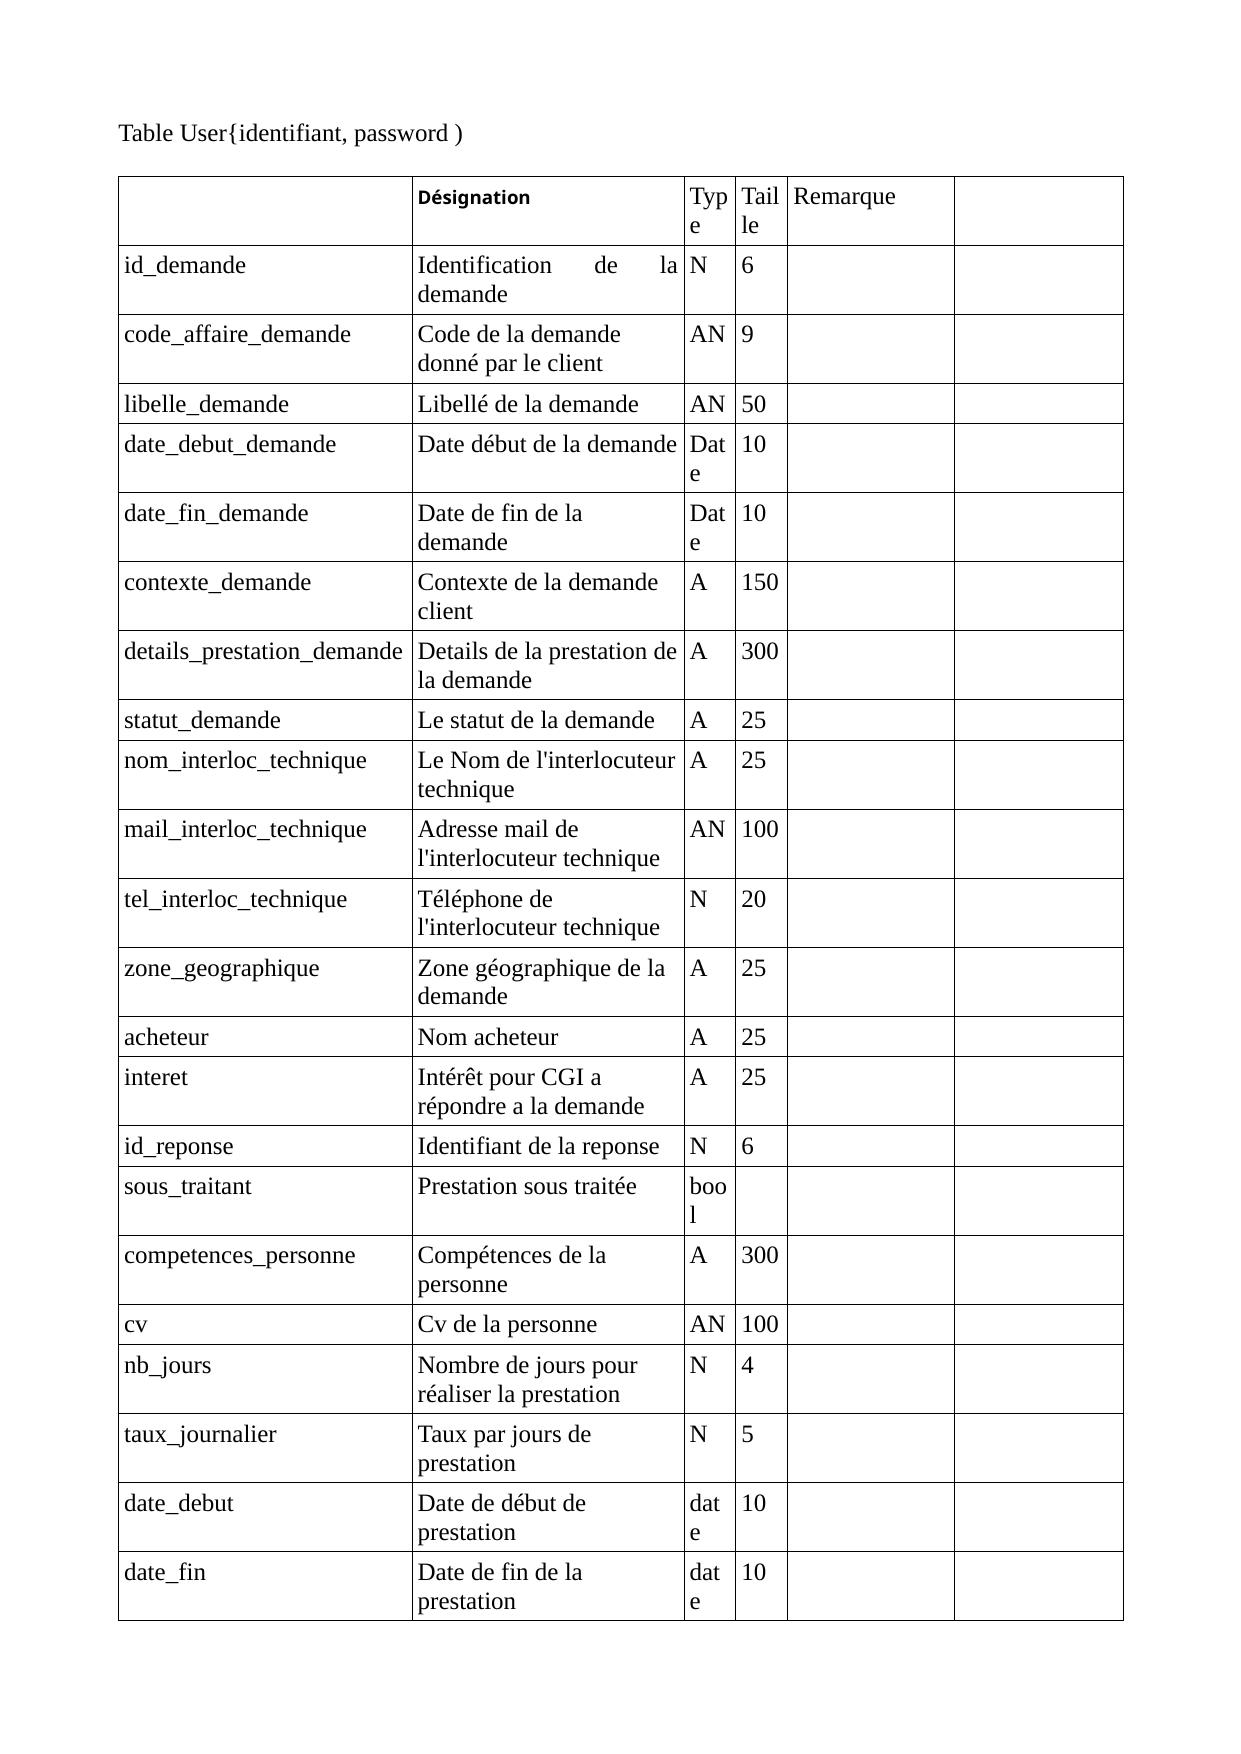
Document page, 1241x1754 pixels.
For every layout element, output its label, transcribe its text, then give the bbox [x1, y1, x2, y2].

table_cell Date de fin de la demande [413, 493, 684, 561]
table_cell 10 [736, 424, 787, 492]
table_cell Le Nom de l'interlocuteur technique [413, 741, 684, 809]
table_cell Date [685, 493, 735, 561]
table_cell [955, 1552, 1123, 1620]
table_cell Nombre de jours pour réaliser la prestation [413, 1345, 684, 1413]
table_cell date_debut_demande [119, 424, 412, 492]
table_cell [955, 700, 1123, 740]
table_cell 25 [736, 741, 787, 809]
table_cell Date début de la demande [413, 424, 684, 492]
table_cell 150 [736, 562, 787, 630]
table_cell [955, 1236, 1123, 1304]
table_cell A [685, 631, 735, 699]
table_cell [788, 493, 954, 561]
table_cell nb_jours [119, 1345, 412, 1413]
table_cell AN [685, 315, 735, 383]
table_header Remarque [788, 177, 954, 245]
table_cell Date de fin de la prestation [413, 1552, 684, 1620]
table_cell N [685, 1345, 735, 1413]
table_cell [955, 246, 1123, 314]
table_cell date [685, 1483, 735, 1551]
table_cell Contexte de la demande client [413, 562, 684, 630]
table_cell 20 [736, 879, 787, 947]
table_cell [955, 1017, 1123, 1056]
table_cell Adresse mail de l'interlocuteur technique [413, 810, 684, 878]
table_cell Compétences de la personne [413, 1236, 684, 1304]
table_cell zone_geographique [119, 948, 412, 1016]
table_cell id_demande [119, 246, 412, 314]
table_cell details_prestation_demande [119, 631, 412, 699]
table_cell Nom acheteur [413, 1017, 684, 1056]
table_cell Téléphone de l'interlocuteur technique [413, 879, 684, 947]
table_cell 6 [736, 1126, 787, 1166]
table_cell N [685, 879, 735, 947]
table_cell [788, 631, 954, 699]
table_cell nom_interloc_technique [119, 741, 412, 809]
table_cell A [685, 741, 735, 809]
table_cell 10 [736, 493, 787, 561]
table_cell sous_traitant [119, 1167, 412, 1235]
table_cell [955, 1345, 1123, 1413]
table_cell id_reponse [119, 1126, 412, 1166]
table_cell 300 [736, 1236, 787, 1304]
table_cell code_affaire_demande [119, 315, 412, 383]
table_cell AN [685, 1305, 735, 1344]
table_cell [788, 1236, 954, 1304]
table_cell Prestation sous traitée [413, 1167, 684, 1235]
table_cell [955, 1305, 1123, 1344]
table_cell A [685, 700, 735, 740]
table_cell Le statut de la demande [413, 700, 684, 740]
table_header [955, 177, 1123, 245]
table_cell 10 [736, 1483, 787, 1551]
table_cell [955, 424, 1123, 492]
table_cell 25 [736, 948, 787, 1016]
table_cell A [685, 1057, 735, 1125]
table_cell [788, 879, 954, 947]
table_cell [788, 1414, 954, 1482]
table_cell [955, 1126, 1123, 1166]
table_cell bool [685, 1167, 735, 1235]
table_cell Taux par jours de prestation [413, 1414, 684, 1482]
table_cell 25 [736, 700, 787, 740]
table_cell [788, 810, 954, 878]
text Table User{identifiant, password ) [118, 118, 1122, 147]
table_cell [788, 562, 954, 630]
table_cell [788, 246, 954, 314]
table_cell AN [685, 810, 735, 878]
table_cell [955, 1167, 1123, 1235]
table_cell 9 [736, 315, 787, 383]
table_cell Identification de la demande [413, 246, 684, 314]
table_cell Libellé de la demande [413, 384, 684, 423]
table_cell [788, 1483, 954, 1551]
table_cell [788, 1017, 954, 1056]
table_cell [788, 1305, 954, 1344]
table_cell 25 [736, 1057, 787, 1125]
table_cell [736, 1167, 787, 1235]
table_cell [955, 384, 1123, 423]
table_cell [955, 1483, 1123, 1551]
table_cell taux_journalier [119, 1414, 412, 1482]
table_cell 25 [736, 1017, 787, 1056]
table_cell [788, 1057, 954, 1125]
table_cell [955, 562, 1123, 630]
table_cell [788, 1345, 954, 1413]
table_cell Zone géographique de la demande [413, 948, 684, 1016]
table_cell Code de la demande donné par le client [413, 315, 684, 383]
table_cell acheteur [119, 1017, 412, 1056]
table_cell date_fin [119, 1552, 412, 1620]
table_cell 6 [736, 246, 787, 314]
table_cell Date [685, 424, 735, 492]
table_cell contexte_demande [119, 562, 412, 630]
table_cell cv [119, 1305, 412, 1344]
table_cell Identifiant de la reponse [413, 1126, 684, 1166]
table_cell A [685, 1017, 735, 1056]
table_cell A [685, 562, 735, 630]
table_cell mail_interloc_technique [119, 810, 412, 878]
table_cell N [685, 1414, 735, 1482]
table_cell [955, 741, 1123, 809]
table_cell tel_interloc_technique [119, 879, 412, 947]
table_cell [955, 493, 1123, 561]
table_cell statut_demande [119, 700, 412, 740]
table_cell [955, 1057, 1123, 1125]
table_cell [788, 384, 954, 423]
table_header Type [685, 177, 735, 245]
table_cell interet [119, 1057, 412, 1125]
table_cell 4 [736, 1345, 787, 1413]
table_cell date_fin_demande [119, 493, 412, 561]
table_cell Cv de la personne [413, 1305, 684, 1344]
table_cell [955, 810, 1123, 878]
table_cell [788, 424, 954, 492]
table_cell N [685, 1126, 735, 1166]
table_cell 100 [736, 1305, 787, 1344]
table_cell N [685, 246, 735, 314]
table_cell A [685, 948, 735, 1016]
table_cell date [685, 1552, 735, 1620]
table_cell [955, 631, 1123, 699]
table_cell 300 [736, 631, 787, 699]
table_cell [788, 1552, 954, 1620]
table_header Taille [736, 177, 787, 245]
table_cell A [685, 1236, 735, 1304]
table_cell 50 [736, 384, 787, 423]
table_cell [955, 1414, 1123, 1482]
table_header Désignation [413, 177, 684, 245]
table_cell [788, 1126, 954, 1166]
table_cell date_debut [119, 1483, 412, 1551]
table_cell Details de la prestation de la demande [413, 631, 684, 699]
table_cell [788, 741, 954, 809]
table_cell [955, 948, 1123, 1016]
table_cell [788, 948, 954, 1016]
table_cell [955, 879, 1123, 947]
table_cell [788, 1167, 954, 1235]
table_cell AN [685, 384, 735, 423]
table_cell Intérêt pour CGI a répondre a la demande [413, 1057, 684, 1125]
table_cell 5 [736, 1414, 787, 1482]
table_cell competences_personne [119, 1236, 412, 1304]
table_cell [788, 315, 954, 383]
table_cell libelle_demande [119, 384, 412, 423]
table_cell 10 [736, 1552, 787, 1620]
table_cell 100 [736, 810, 787, 878]
table_cell [788, 700, 954, 740]
table_cell Date de début de prestation [413, 1483, 684, 1551]
table_header [119, 177, 412, 245]
table_cell [955, 315, 1123, 383]
